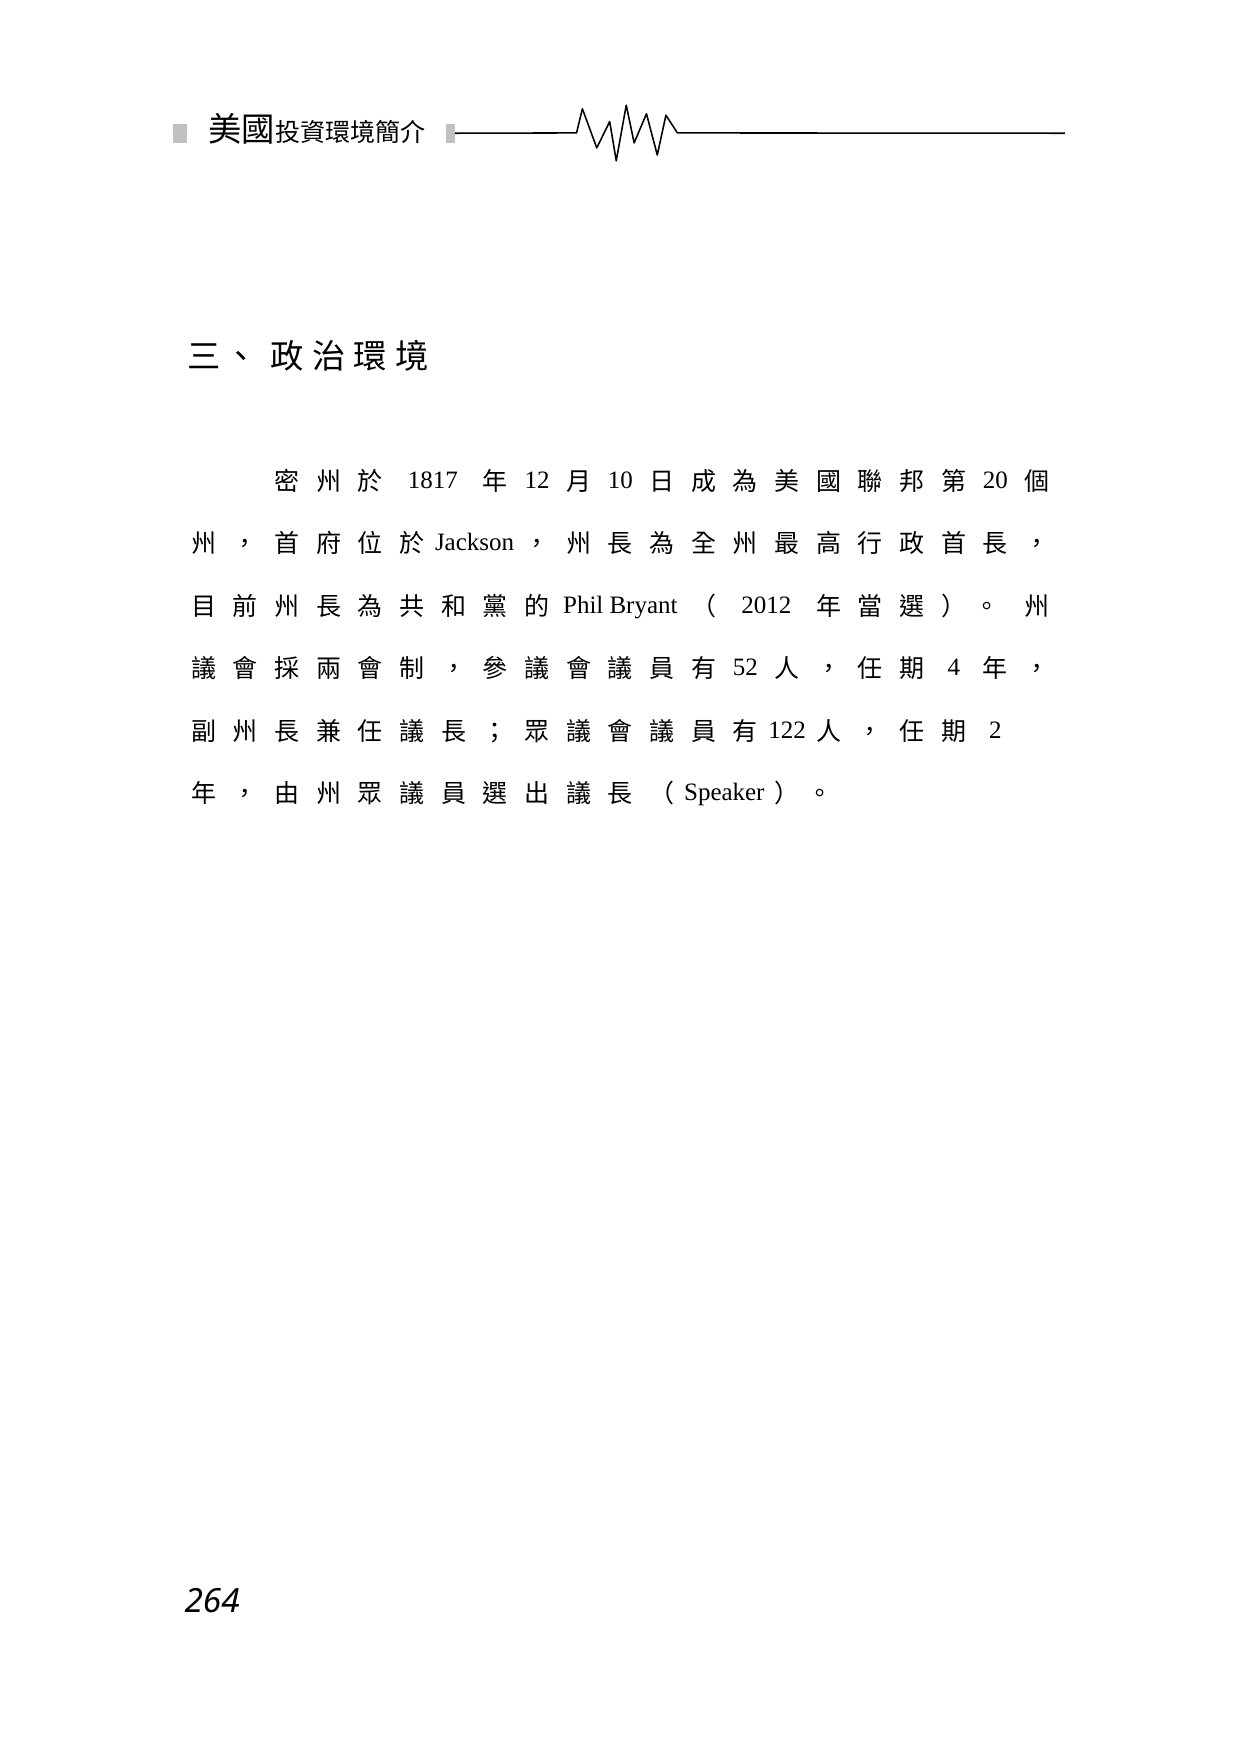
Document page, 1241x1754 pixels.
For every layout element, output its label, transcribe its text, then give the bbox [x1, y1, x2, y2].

text 三、政治環境 [183, 313, 1058, 375]
text 密州於1817年12月10日成為美國聯邦第20個州，首府位於Jackson，州長為全州最高行政首長，目前州長為共和黨的Phil Bryant（2012年當選）。州議會採兩會制，參議會議員有52人，任期4年，副州長兼任議長；眾議會議員有122人，任期2年，由州眾議員選出議長（Speaker）。 [183, 438, 1058, 813]
